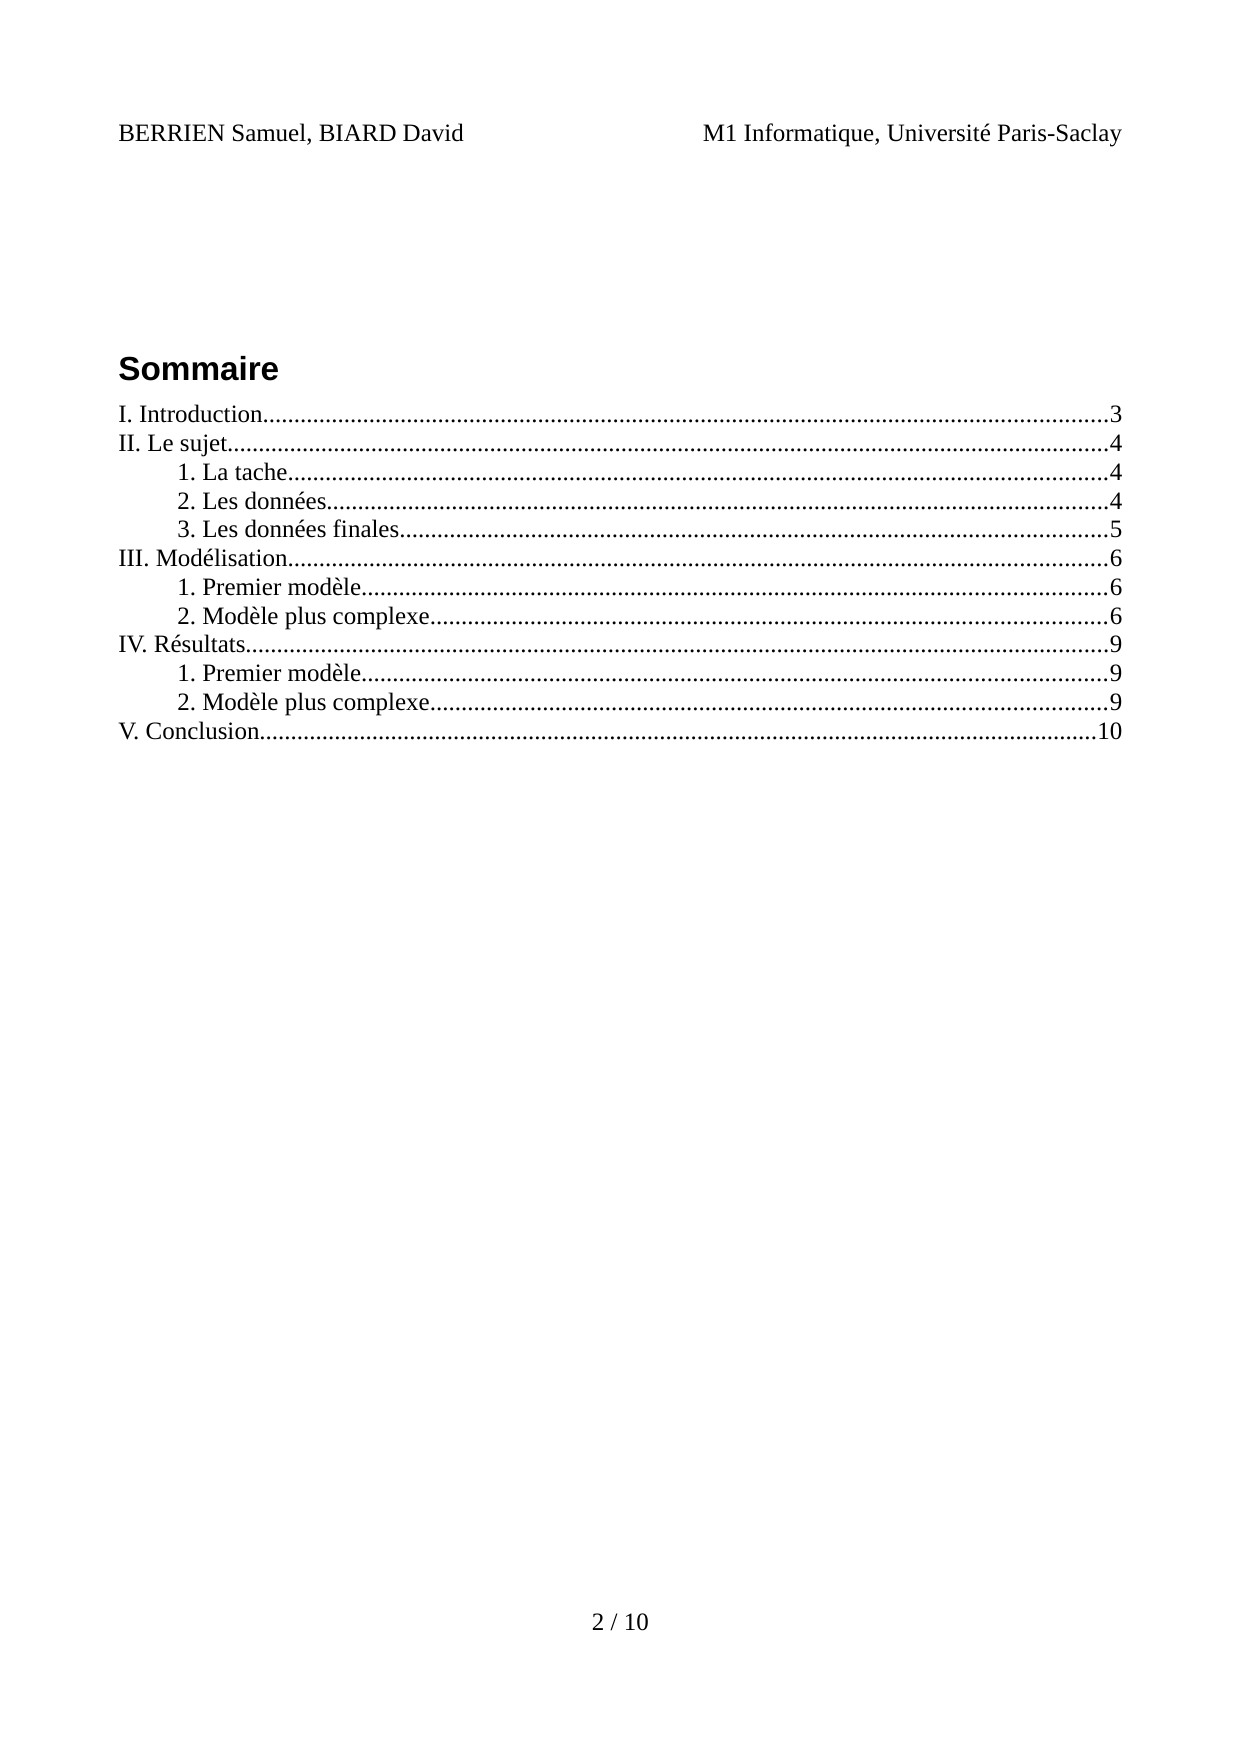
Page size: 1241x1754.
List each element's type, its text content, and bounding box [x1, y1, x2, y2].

text 2. Les données 4 [177, 486, 1122, 514]
text II. Le sujet 4 [118, 428, 1122, 457]
text 1. Premier modèle 6 [177, 572, 1122, 601]
text III. Modélisation 6 [118, 543, 1122, 572]
text 2. Modèle plus complexe 6 [177, 601, 1122, 629]
text I. Introduction 3 [118, 399, 1122, 428]
text 2. Modèle plus complexe 9 [177, 687, 1122, 716]
text 1. La tache 4 [177, 457, 1122, 486]
subtitle Sommaire [118, 348, 1122, 387]
text 3. Les données finales 5 [177, 514, 1122, 543]
text IV. Résultats 9 [118, 629, 1122, 658]
text V. Conclusion 10 [118, 716, 1122, 744]
text 1. Premier modèle 9 [177, 658, 1122, 687]
